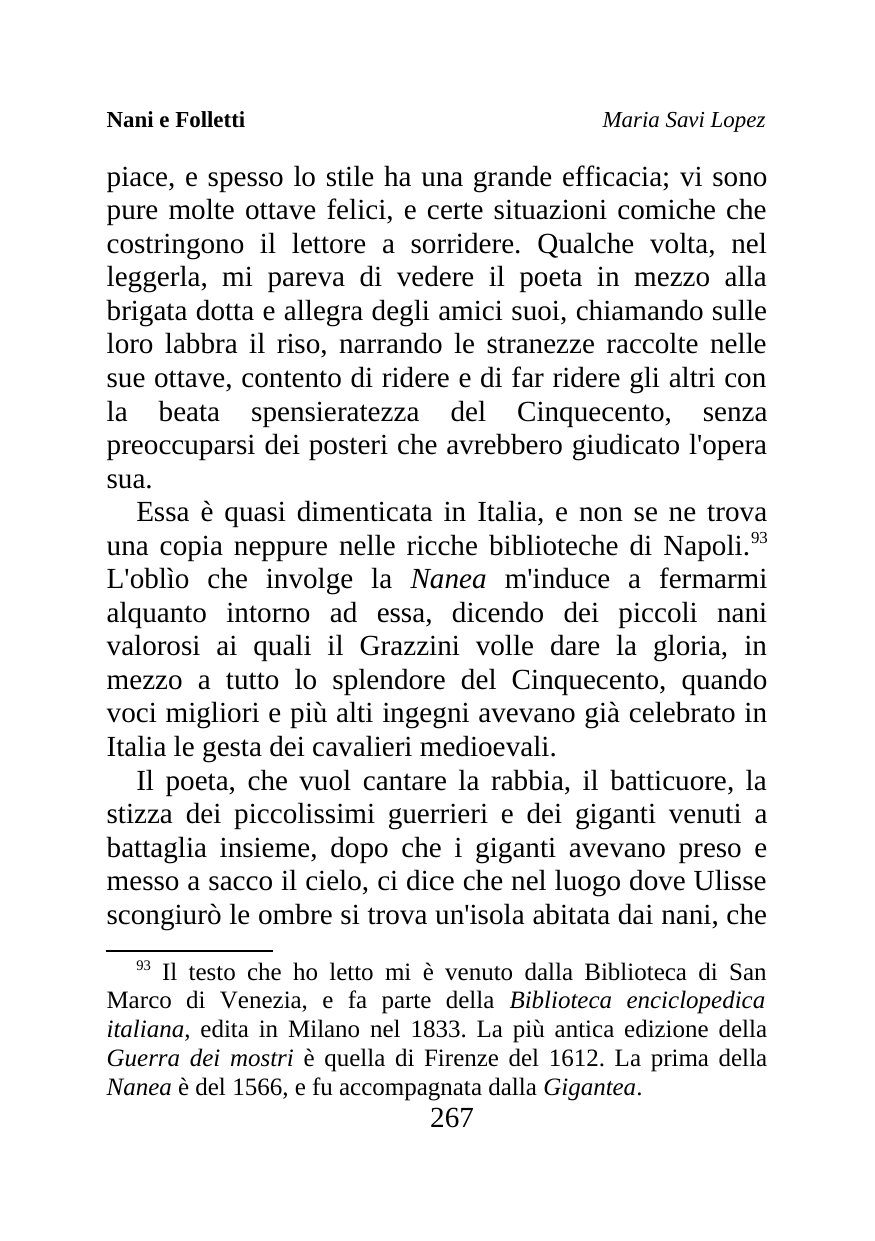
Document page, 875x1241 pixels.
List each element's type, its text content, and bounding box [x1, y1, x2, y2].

text Essa è quasi dimenticata in Italia, e non se ne trova una copia neppure nelle ricche biblioteche di Napoli. L'oblìo che involge la Nanea m'induce a fermarmi alquanto intorno ad essa, dicendo dei piccoli nani valorosi ai quali il Grazzini volle dare la gloria, in mezzo a tutto lo splendore del Cinquecento, quando voci migliori e più alti ingegni avevano già celebrato in Italia le gesta dei cavalieri medioevali. [106, 494, 768, 763]
text Il poeta, che vuol cantare la rabbia, il batticuore, la stizza dei piccolissimi guerrieri e dei giganti venuti a battaglia insieme, dopo che i giganti avevano preso e messo a sacco il cielo, ci dice che nel luogo dove Ulisse scongiurò le ombre si trova un'isola abitata dai nani, che [106, 763, 768, 930]
text Il testo che ho letto mi è venuto dalla Biblioteca di San Marco di Venezia, e fa parte della Biblioteca enciclopedica italiana, edita in Milano nel 1833. La più antica edizione della Guerra dei mostri è quella di Firenze del 1612. La prima della Nanea è del 1566, e fu accompagnata dalla Gigantea. [106, 957, 768, 1100]
text piace, e spesso lo stile ha una grande efficacia; vi sono pure molte ottave felici, e certe situazioni comiche che costringono il lettore a sorridere. Qualche volta, nel leggerla, mi pareva di vedere il poeta in mezzo alla brigata dotta e allegra degli amici suoi, chiamando sulle loro labbra il riso, narrando le stranezze raccolte nelle sue ottave, contento di ridere e di far ridere gli altri con la beata spensieratezza del Cinquecento, senza preoccuparsi dei posteri che avrebbero giudicato l'opera sua. [106, 159, 768, 494]
